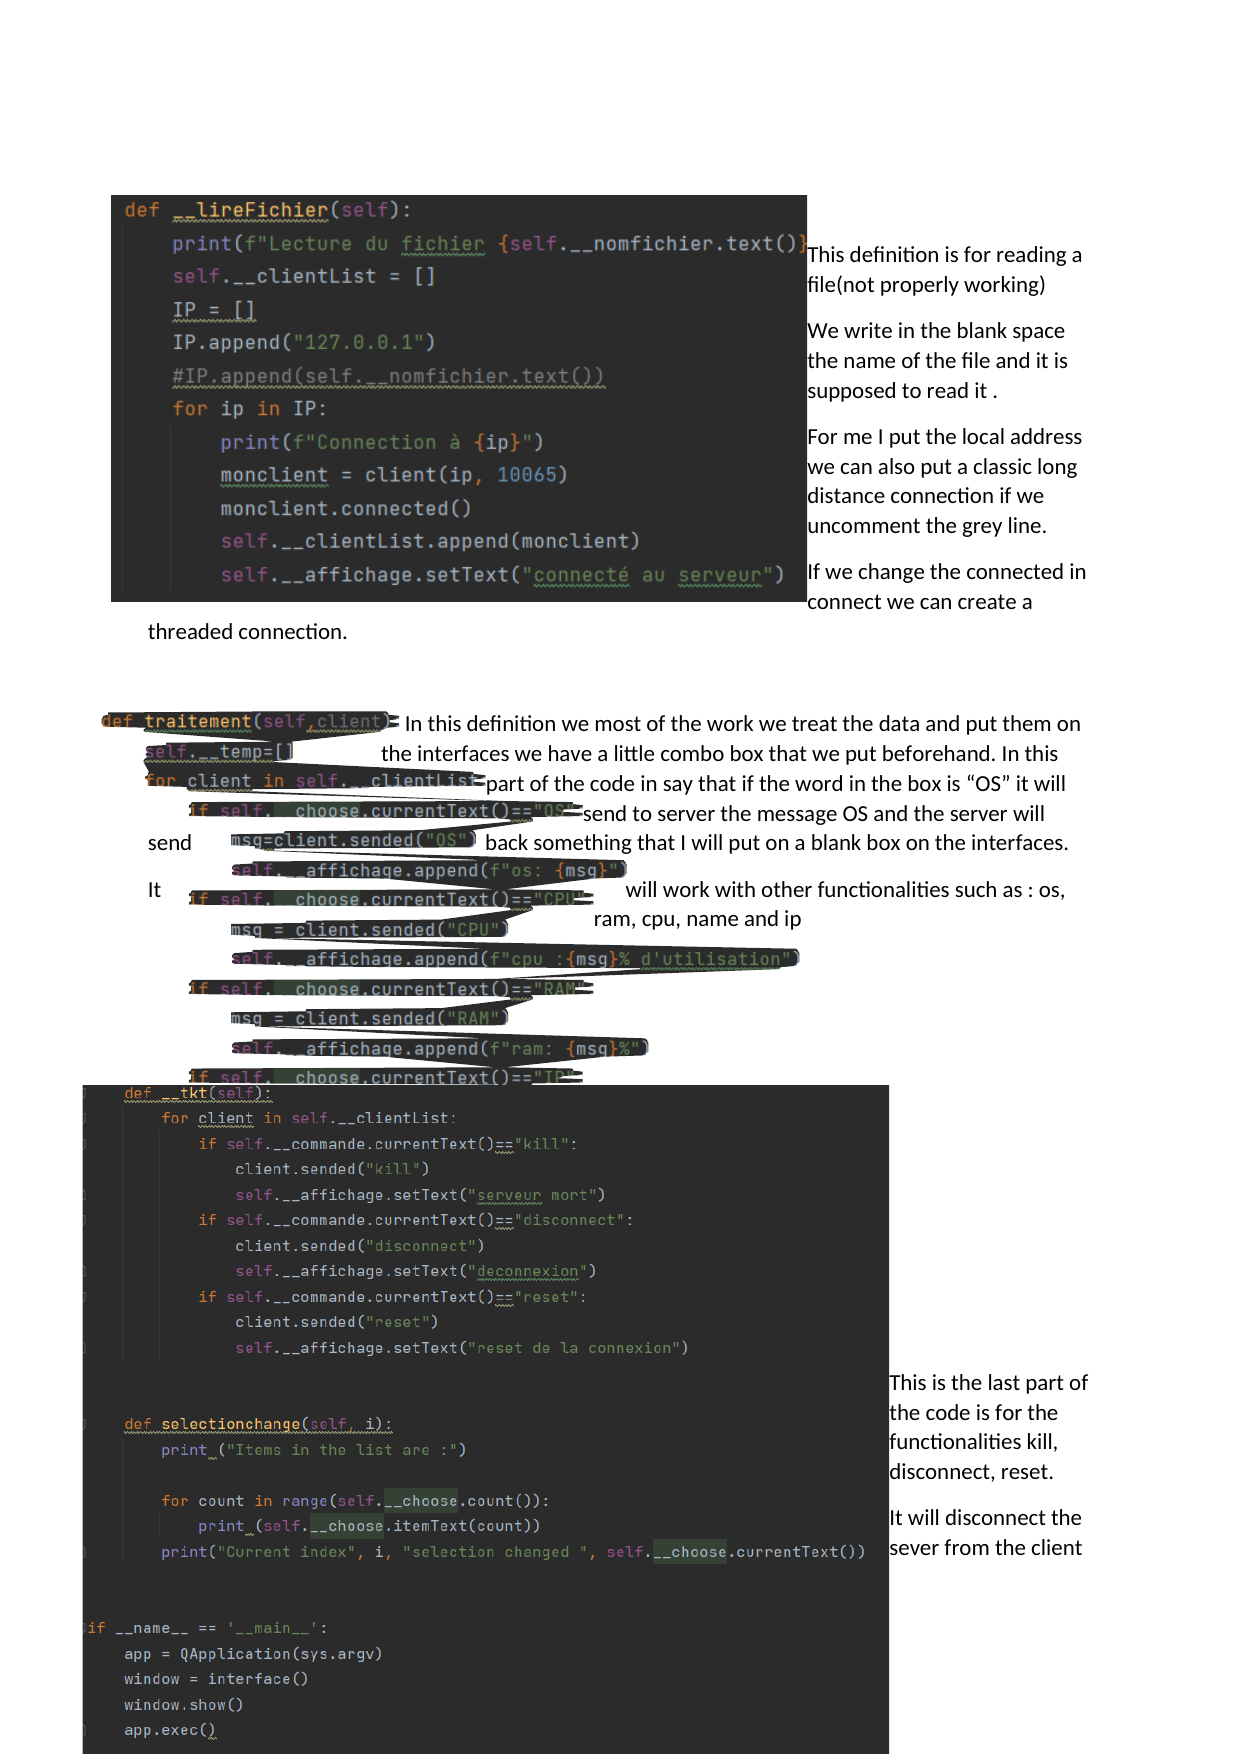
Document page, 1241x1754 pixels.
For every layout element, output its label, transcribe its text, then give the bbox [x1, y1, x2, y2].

text If we change the connected in connect we can create a threaded connection. [148, 557, 1093, 645]
text It [148, 875, 510, 932]
text It will disconnect the sever from the client [890, 1503, 1093, 1561]
text This is the last part of the code is for the functionalities kill, disconnect, reset. [890, 1368, 1093, 1485]
text For me I put the local address we can also put a classic long distance connection if we uncomment the grey line. [808, 422, 1093, 539]
text We write in the blank space the name of the file and it is supposed to read it . [808, 316, 1093, 404]
text In this definition we most of the work we treat the data and put them on the interfaces we have a little combo box that we put beforehand. In this part of the code in say that if the word in the box is “OS” it will send to server the message OS and the server will send back something that I will put on a blank box on the interfaces. [148, 709, 1093, 856]
text This definition is for reading a file(not properly working) [808, 240, 1093, 298]
text will work with other functionalities such as : os, ram, cpu, name and ip [507, 875, 1093, 932]
